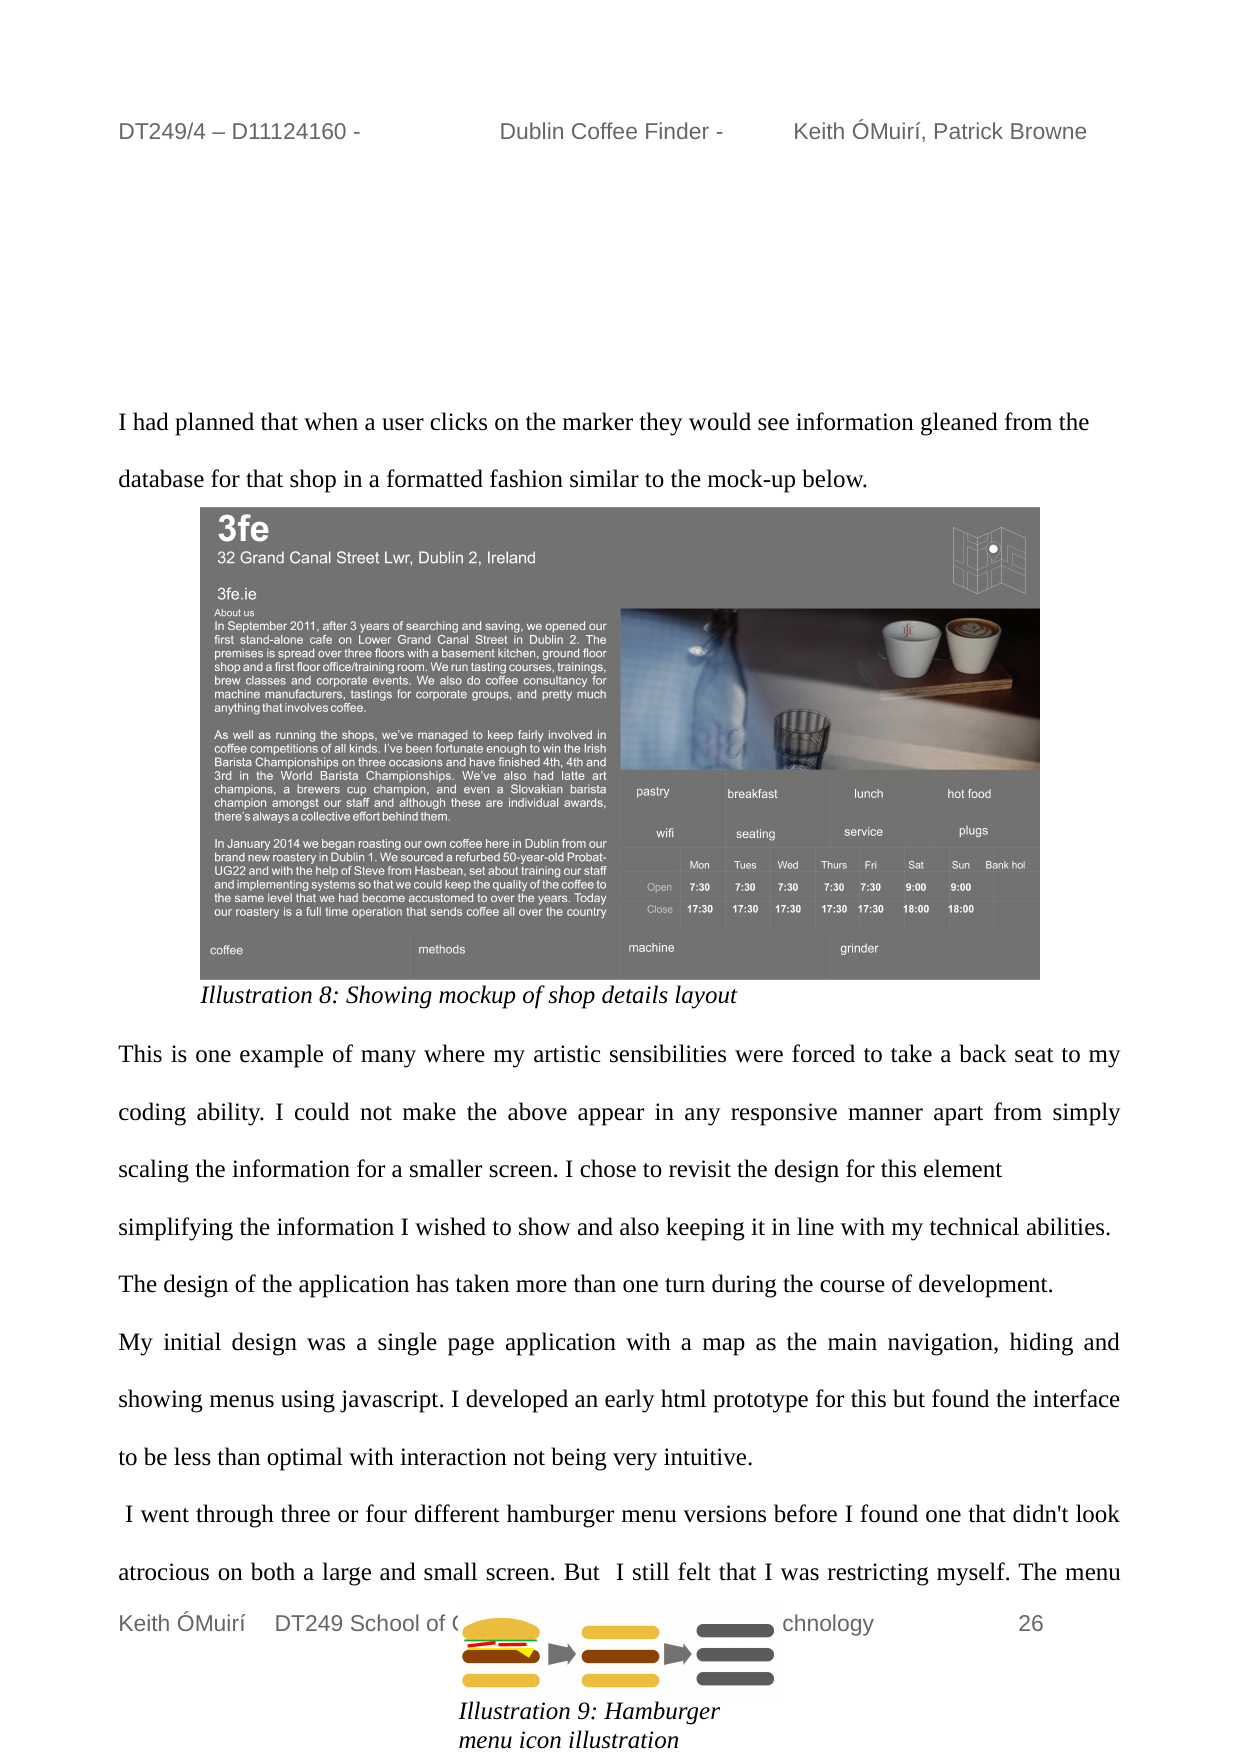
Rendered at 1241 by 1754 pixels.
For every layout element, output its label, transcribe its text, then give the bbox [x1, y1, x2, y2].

text Illustration 9: Hamburger menu icon illustration [458, 1697, 782, 1754]
text This is one example of many where my artistic sensibilities were forced to take a back seat to my coding ability. I could not make the above appear in any responsive manner apart from simply scaling the information for a smaller screen. I chose to revisit the design for this element [118, 1039, 1122, 1183]
text I went through three or four different hamburger menu versions before I found one that didn't look atrocious on both a large and small screen. But I still felt that I was restricting myself. The menu [118, 1499, 1122, 1586]
picture [200, 507, 1040, 980]
text The design of the application has taken more than one turn during the course of development. [118, 1269, 1122, 1298]
text simplifying the information I wished to show and also keeping it in line with my technical abilities. [118, 1212, 1122, 1241]
text My initial design was a single page application with a map as the main navigation, hiding and showing menus using javascript. I developed an early html prototype for this but found the interface to be less than optimal with interaction not being very intuitive. [118, 1327, 1122, 1471]
text I had planned that when a user clicks on the marker they would see information gleaned from the database for that shop in a formatted fashion similar to the mock-up below. [118, 407, 1122, 493]
picture [458, 1607, 782, 1697]
text Illustration 8: Showing mockup of shop details layout [200, 980, 1040, 1009]
